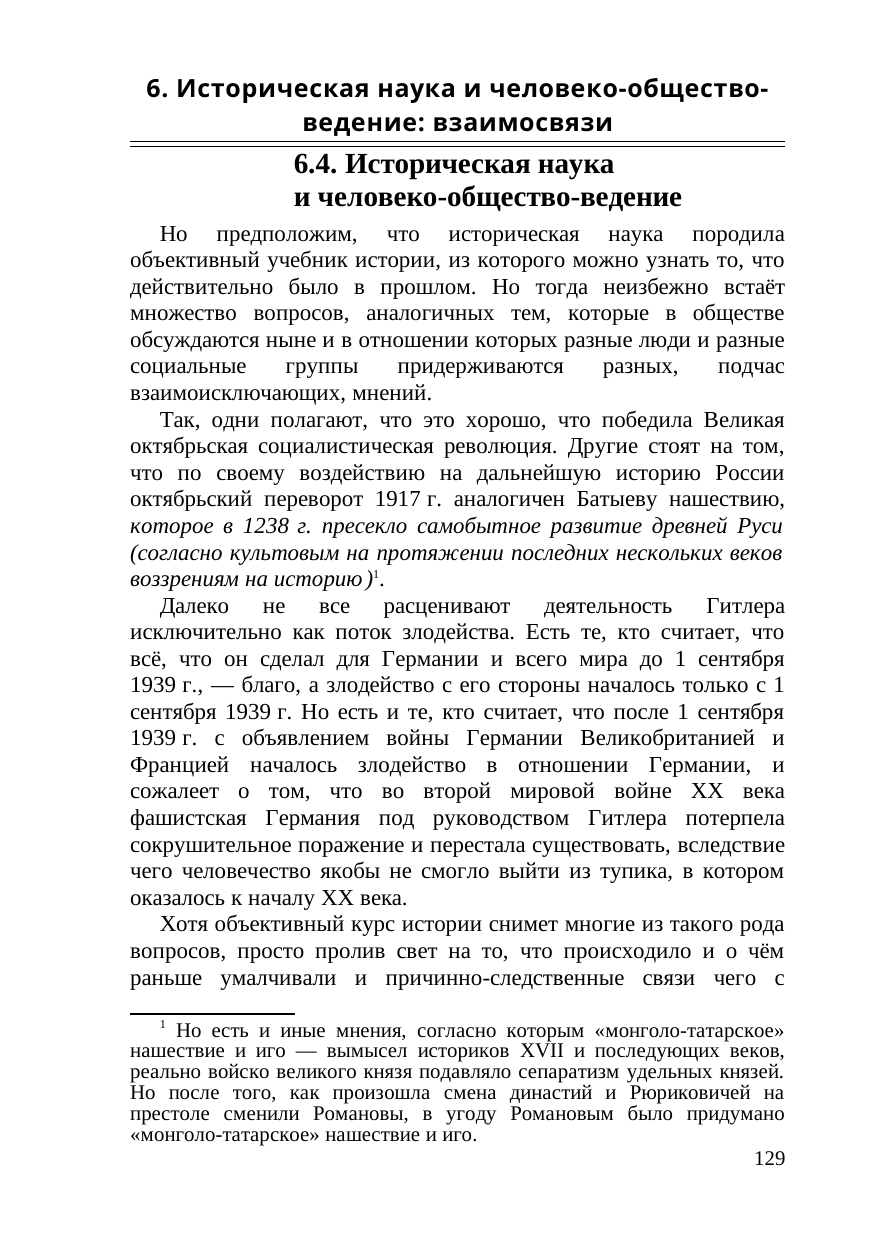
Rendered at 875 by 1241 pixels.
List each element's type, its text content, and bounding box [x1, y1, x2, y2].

subtitle 6.4. Историческая наука и человеко-общество-ведение [130, 147, 785, 213]
text Но есть и иные мнения, согласно которым «монголо-татарское» нашествие и иго — вымысел историков XVII и последующих веков, реально войско великого князя подавляло сепаратизм удельных князей. Но после того, как произошла смена династий и Рюриковичей на престоле сменили Романовы, в угоду Романовым было придумано «монголо-татарское» нашествие и иго. [130, 1020, 785, 1145]
text Хотя объективный курс истории снимет многие из такого рода вопросов, просто пролив свет на то, что происходило и о чём раньше умалчивали и причинно-следственные связи чего с [130, 910, 785, 990]
text Но предположим, что историческая наука породила объективный учебник истории, из которого можно узнать то, что действительно было в прошлом. Но тогда неизбежно встаёт множество вопросов, аналогичных тем, которые в обществе обсуждаются ныне и в отношении которых разные люди и разные социальные группы придерживаются разных, подчас взаимоисключающих, мнений. [130, 219, 785, 406]
text Далеко не все расценивают деятельность Гитлера исключительно как поток злодейства. Есть те, кто считает, что всё, что он сделал для Германии и всего мира до 1 сентября 1939 г., — благо, а злодейство с его стороны началось только с 1 сентября 1939 г. Но есть и те, кто считает, что после 1 сентября 1939 г. с объявлением войны Германии Великобританией и Францией началось злодейство в отношении Германии, и сожалеет о том, что во второй мировой войне ХХ века фашистская Германия под руководством Гитлера потерпела сокрушительное поражение и перестала существовать, вследствие чего человечество якобы не смогло выйти из тупика, в котором оказалось к началу ХХ века. [130, 591, 785, 910]
text Так, одни полагают, что это хорошо, что победила Великая октябрьская социалистическая революция. Другие стоят на том, что по своему воздействию на дальнейшую историю России октябрьский переворот 1917 г. аналогичен Батыеву нашествию, которое в 1238 г. пресекло самобытное развитие древней Руси (согласно культовым на протяжении последних нескольких веков воззрениям на историю ). [130, 406, 785, 591]
